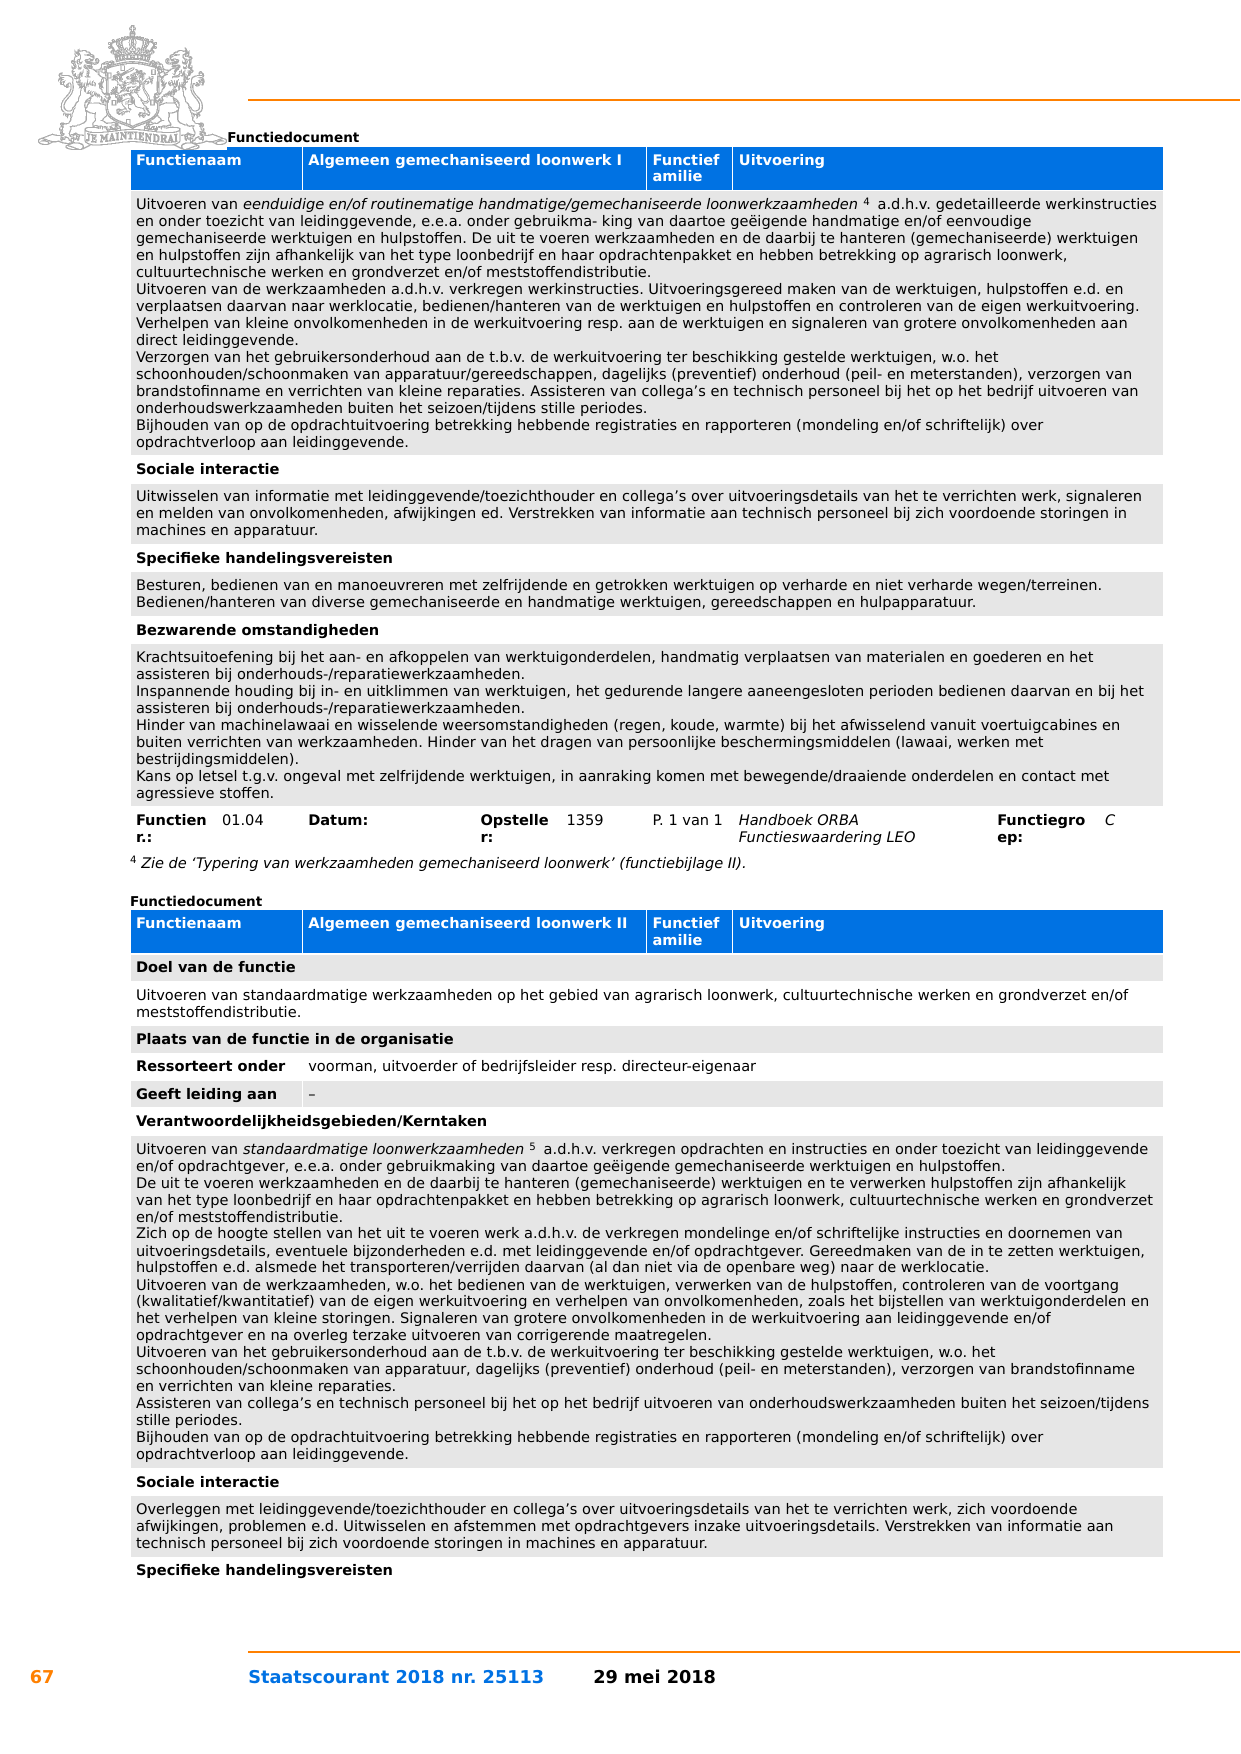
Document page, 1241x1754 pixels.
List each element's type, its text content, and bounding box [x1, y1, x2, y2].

table_cell Functienaam [131, 147, 302, 190]
table_cell Uitvoering [733, 910, 1163, 953]
table_cell C [1099, 807, 1163, 851]
table_cell Doel van de functie [131, 955, 1163, 981]
table_cell 1359 [561, 807, 646, 851]
table_cell Handboek ORBA Functieswaardering LEO [733, 807, 991, 851]
table_cell Functiegroep: [992, 807, 1098, 851]
table_cell Functiefamilie [647, 910, 732, 953]
table_cell P. 1 van 1 [647, 807, 732, 851]
table_cell 4 Zie de ‘Typering van werkzaamheden gemechaniseerd loonwerk’ (functiebijlage II). [130, 852, 1163, 871]
table_cell Geeft leiding aan [131, 1081, 302, 1107]
table_cell Besturen, bedienen van en manoeuvreren met zelfrijdende en getrokken werktuigen op verharde en niet verharde wegen/terreinen. Bedienen/hanteren van diverse gemechaniseerde en handmatige werktuigen, gereedschappen en hulpapparatuur. [131, 572, 1163, 616]
table_cell Uitvoering [733, 147, 1163, 190]
table_header Functiedocument [130, 893, 1163, 909]
table_cell Plaats van de functie in de organisatie [131, 1026, 1163, 1053]
table_cell Bezwarende omstandigheden [131, 617, 1163, 643]
table_cell Uitvoeren van eenduidige en/of routinematige handmatige/gemechaniseerde loonwerkzaamheden 4 a.d.h.v. gedetailleerde werkinstructies en onder toezicht van leidinggevende, e.e.a. onder gebruikma- king van daartoe geëigende handmatige en/of eenvoudige gemechaniseerde werktuigen en hulpstoffen. De uit te voeren werkzaamheden en de daarbij te hanteren (gemechaniseerde) werktuigen en hulpstoffen zijn afhankelijk van het type loonbedrijf en haar opdrachtenpakket en hebben betrekking op agrarisch loonwerk, cultuurtechnische werken en grondverzet en/of meststoffendistributie. Uitvoeren van de werkzaamheden a.d.h.v. verkregen werkinstructies. Uitvoeringsgereed maken van de werktuigen, hulpstoffen e.d. en verplaatsen daarvan naar werklocatie, bedienen/hanteren van de werktuigen en hulpstoffen en controleren van de eigen werkuitvoering. Verhelpen van kleine onvolkomenheden in de werkuitvoering resp. aan de werktuigen en signaleren van grotere onvolkomenheden aan direct leidinggevende. Verzorgen van het gebruikersonderhoud aan de t.b.v. de werkuitvoering ter beschikking gestelde werktuigen, w.o. het schoonhouden/schoonmaken van apparatuur/gereedschappen, dagelijks (preventief) onderhoud (peil- en meterstanden), verzorgen van brandstofinname en verrichten van kleine reparaties. Assisteren van collega’s en technisch personeel bij het op het bedrijf uitvoeren van onderhoudswerkzaamheden buiten het seizoen/tijdens stille periodes. Bijhouden van op de opdrachtuitvoering betrekking hebbende registraties en rapporteren (mondeling en/of schriftelijk) over opdrachtverloop aan leidinggevende. [131, 191, 1163, 455]
table_cell 01.04 [217, 807, 302, 851]
table_cell Verantwoordelijkheidsgebieden/Kerntaken [131, 1109, 1163, 1135]
table_cell Overleggen met leidinggevende/toezichthouder en collega’s over uitvoeringsdetails van het te verrichten werk, zich voordoende afwijkingen, problemen e.d. Uitwisselen en afstemmen met opdrachtgevers inzake uitvoeringsdetails. Verstrekken van informatie aan technisch personeel bij zich voordoende storingen in machines en apparatuur. [131, 1496, 1163, 1557]
table_cell Opsteller: [475, 807, 560, 851]
picture [38, 25, 227, 150]
table_cell Algemeen gemechaniseerd loonwerk I [303, 147, 646, 190]
table_cell Uitwisselen van informatie met leidinggevende/toezichthouder en collega’s over uitvoeringsdetails van het te verrichten werk, signaleren en melden van onvolkomenheden, afwijkingen ed. Verstrekken van informatie aan technisch personeel bij zich voordoende storingen in machines en apparatuur. [131, 484, 1163, 544]
table_cell Algemeen gemechaniseerd loonwerk II [303, 910, 646, 953]
table_cell Functienaam [131, 910, 302, 953]
table_cell Functienr.: [131, 807, 216, 851]
table_cell Ressorteert onder [131, 1054, 302, 1080]
table_cell Uitvoeren van standaardmatige werkzaamheden op het gebied van agrarisch loonwerk, cultuurtechnische werken en grondverzet en/of meststoffendistributie. [131, 982, 1163, 1025]
table_cell Functiefamilie [647, 147, 732, 190]
table_cell Sociale interactie [131, 456, 1163, 482]
table_cell Specifieke handelingsvereisten [131, 1558, 1163, 1584]
table_cell Krachtsuitoefening bij het aan- en afkoppelen van werktuigonderdelen, handmatig verplaatsen van materialen en goederen en het assisteren bij onderhouds-/reparatiewerkzaamheden. Inspannende houding bij in- en uitklimmen van werktuigen, het gedurende langere aaneengesloten perioden bedienen daarvan en bij het assisteren bij onderhouds-/reparatiewerkzaamheden. Hinder van machinelawaai en wisselende weersomstandigheden (regen, koude, warmte) bij het afwisselend vanuit voertuigcabines en buiten verrichten van werkzaamheden. Hinder van het dragen van persoonlijke beschermingsmiddelen (lawaai, werken met bestrijdingsmiddelen). Kans op letsel t.g.v. ongeval met zelfrijdende werktuigen, in aanraking komen met bewegende/draaiende onderdelen en contact met agressieve stoffen. [131, 644, 1163, 806]
table_cell [389, 807, 474, 851]
table_cell voorman, uitvoerder of bedrijfsleider resp. directeur-eigenaar [303, 1054, 1163, 1080]
table_header Functiedocument [227, 130, 1163, 146]
table_cell Specifieke handelingsvereisten [131, 545, 1163, 571]
table_cell – [303, 1081, 1163, 1107]
table_cell Uitvoeren van standaardmatige loonwerkzaamheden 5 a.d.h.v. verkregen opdrachten en instructies en onder toezicht van leidinggevende en/of opdrachtgever, e.e.a. onder gebruikmaking van daartoe geëigende gemechaniseerde werktuigen en hulpstoffen. De uit te voeren werkzaamheden en de daarbij te hanteren (gemechaniseerde) werktuigen en te verwerken hulpstoffen zijn afhankelijk van het type loonbedrijf en haar opdrachtenpakket en hebben betrekking op agrarisch loonwerk, cultuurtechnische werken en grondverzet en/of meststoffendistributie. Zich op de hoogte stellen van het uit te voeren werk a.d.h.v. de verkregen mondelinge en/of schriftelijke instructies en doornemen van uitvoeringsdetails, eventuele bijzonderheden e.d. met leidinggevende en/of opdrachtgever. Gereedmaken van de in te zetten werktuigen, hulpstoffen e.d. alsmede het transporteren/verrijden daarvan (al dan niet via de openbare weg) naar de werklocatie. Uitvoeren van de werkzaamheden, w.o. het bedienen van de werktuigen, verwerken van de hulpstoffen, controleren van de voortgang (kwalitatief/kwantitatief) van de eigen werkuitvoering en verhelpen van onvolkomenheden, zoals het bijstellen van werktuigonderdelen en het verhelpen van kleine storingen. Signaleren van grotere onvolkomenheden in de werkuitvoering aan leidinggevende en/of opdrachtgever en na overleg terzake uitvoeren van corrigerende maatregelen. Uitvoeren van het gebruikersonderhoud aan de t.b.v. de werkuitvoering ter beschikking gestelde werktuigen, w.o. het schoonhouden/schoonmaken van apparatuur, dagelijks (preventief) onderhoud (peil- en meterstanden), verzorgen van brandstofinname en verrichten van kleine reparaties. Assisteren van collega’s en technisch personeel bij het op het bedrijf uitvoeren van onderhoudswerkzaamheden buiten het seizoen/tijdens stille periodes. Bijhouden van op de opdrachtuitvoering betrekking hebbende registraties en rapporteren (mondeling en/of schriftelijk) over opdrachtverloop aan leidinggevende. [131, 1136, 1163, 1468]
table_cell Datum: [303, 807, 388, 851]
table_cell Sociale interactie [131, 1469, 1163, 1495]
